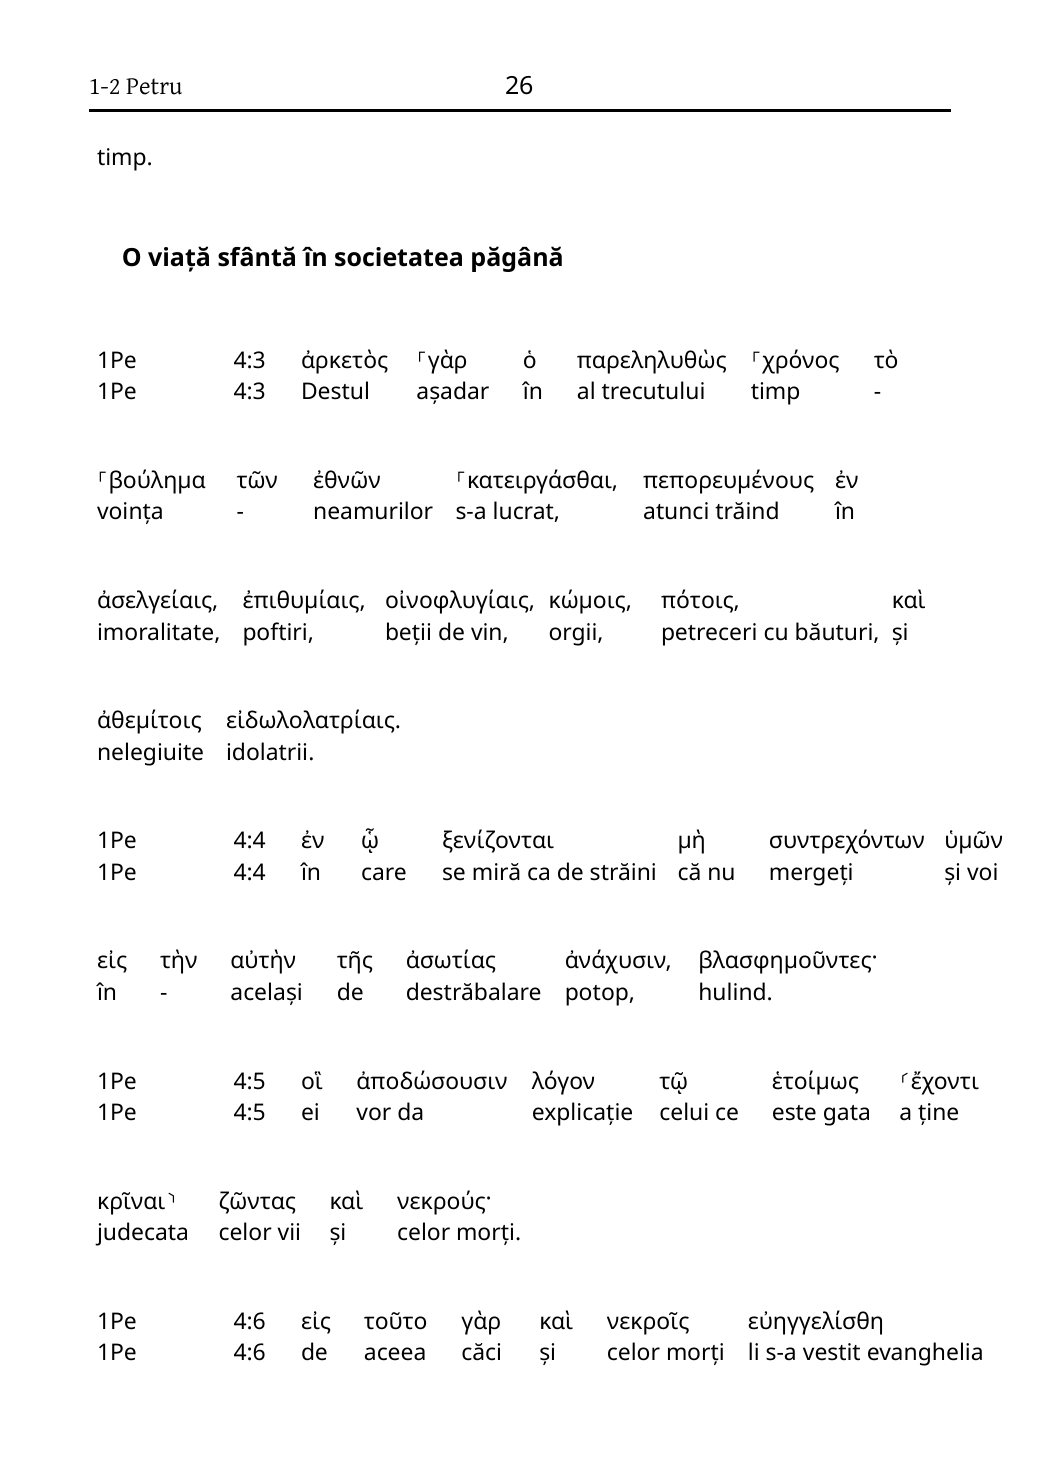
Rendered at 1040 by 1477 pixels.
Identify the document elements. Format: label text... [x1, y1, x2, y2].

table_cell - [869, 375, 928, 406]
table_cell ἐν [831, 464, 891, 495]
table_cell de [297, 1336, 359, 1367]
table_header [457, 1274, 535, 1305]
table_cell în [93, 976, 156, 1007]
table_cell de [333, 976, 401, 1007]
table_cell li s-a vestit evanghelia [744, 1336, 994, 1367]
table_cell ἀνάχυσιν, [560, 945, 694, 976]
table_cell explicație [528, 1096, 655, 1127]
table_header [238, 553, 381, 584]
table_cell hulind. [694, 976, 889, 1007]
table_header [940, 793, 1031, 824]
table_cell 4:4 [229, 824, 297, 856]
table_header [765, 793, 940, 824]
table_header [93, 1274, 229, 1305]
table_cell se miră ca de străini [438, 856, 673, 887]
table_header [229, 793, 297, 824]
table_cell εἰς [93, 945, 156, 976]
table_header [229, 313, 297, 344]
table_cell πεπορευμένους [639, 464, 831, 495]
table_cell judecata [93, 1216, 214, 1247]
table_cell ἀρκετὸς [297, 344, 412, 375]
table_header [869, 313, 928, 344]
table_cell ⸂ἔχοντι [895, 1065, 1006, 1096]
table_cell τῶν [232, 464, 309, 495]
table_cell 4:6 [229, 1305, 297, 1336]
table_header [352, 1033, 527, 1064]
table_header [768, 1033, 895, 1064]
table_cell ὑμῶν [940, 824, 1031, 856]
table_cell οἰνοφλυγίαις, [381, 584, 544, 615]
table_cell așadar [412, 375, 518, 406]
table_cell παρεληλυθὼς [573, 344, 746, 375]
table_header [222, 673, 409, 704]
table_cell celor morți [603, 1336, 743, 1367]
table_cell 1Pe [93, 375, 229, 406]
table_cell a ține [895, 1096, 1006, 1127]
table_cell același [226, 976, 332, 1007]
table_cell ἀποδώσουσιν [352, 1065, 527, 1096]
table_header [888, 553, 955, 584]
table_cell timp [746, 375, 869, 406]
table_cell petreceri cu băuturi, [657, 615, 887, 647]
table_header [93, 1033, 229, 1064]
table_cell imoralitate, [93, 615, 238, 647]
table_cell εἰδωλολατρίαις. [222, 704, 409, 736]
subtitle O viață sfântă în societatea păgână [92, 240, 948, 274]
table_cell λόγον [528, 1065, 655, 1096]
table_cell γὰρ [457, 1305, 535, 1336]
table_header [297, 313, 412, 344]
table_header [229, 1274, 297, 1305]
table_cell 4:3 [229, 375, 297, 406]
table_cell atunci trăind [639, 495, 831, 527]
table_header [297, 793, 357, 824]
table_header [655, 1033, 767, 1064]
table_cell ἐπιθυμίαις, [238, 584, 381, 615]
table_header [309, 433, 451, 464]
table_cell ζῶντας [214, 1185, 325, 1216]
table_cell ⸀κατειργάσθαι, [451, 464, 639, 495]
table_cell ξενίζονται [438, 824, 673, 856]
table_cell ⸀βούλημα [93, 464, 232, 495]
table_cell al trecutului [573, 375, 746, 406]
table_header [831, 433, 891, 464]
table_header [297, 1274, 359, 1305]
table_header [639, 433, 831, 464]
table_cell este gata [768, 1096, 895, 1127]
table_cell 1Pe [93, 344, 229, 375]
table_cell ἑτοίμως [768, 1065, 895, 1096]
table_cell 4:3 [229, 344, 297, 375]
table_cell 1Pe [93, 1305, 229, 1336]
table_header [93, 553, 238, 584]
table_cell 1Pe [93, 824, 229, 856]
table_cell potop, [560, 976, 694, 1007]
table_cell εἰς [297, 1305, 359, 1336]
table_header [381, 553, 544, 584]
table_cell voința [93, 495, 232, 527]
table_cell καὶ [325, 1185, 393, 1216]
table_cell 4:5 [229, 1065, 297, 1096]
table_header [451, 433, 639, 464]
table_cell căci [457, 1336, 535, 1367]
table_cell 4:6 [229, 1336, 297, 1367]
table_cell ei [297, 1096, 352, 1127]
table_cell καὶ [888, 584, 955, 615]
table_header [746, 313, 869, 344]
table_cell și [535, 1336, 602, 1367]
table_cell ⸀γὰρ [412, 344, 518, 375]
table_cell ἀσωτίας [401, 945, 560, 976]
table_cell εὐηγγελίσθη [744, 1305, 994, 1336]
table_cell celor morți. [393, 1216, 539, 1247]
table_cell καὶ [535, 1305, 602, 1336]
table_cell νεκρούς· [393, 1185, 539, 1216]
table_header [214, 1154, 325, 1185]
table_cell οἳ [297, 1065, 352, 1096]
table_header [519, 313, 572, 344]
table_cell τὸ [869, 344, 928, 375]
table_cell ἐν [297, 824, 357, 856]
table_cell 1Pe [93, 1065, 229, 1096]
table_header [357, 793, 438, 824]
table_cell κρῖναι⸃ [93, 1185, 214, 1216]
table_cell în [519, 375, 572, 406]
table_cell s-a lucrat, [451, 495, 639, 527]
table_header [401, 913, 560, 944]
table_header [895, 1033, 1006, 1064]
table_cell poftiri, [238, 615, 381, 647]
table_cell în [831, 495, 891, 527]
table_header [694, 913, 889, 944]
table_cell și voi [940, 856, 1031, 887]
table_header [393, 1154, 539, 1185]
table_header [535, 1274, 602, 1305]
table_cell πότοις, [657, 584, 887, 615]
table_header [560, 913, 694, 944]
table_cell κώμοις, [544, 584, 657, 615]
table_cell celor vii [214, 1216, 325, 1247]
table_header [744, 1274, 994, 1305]
table_cell idolatrii. [222, 736, 409, 767]
table_header [657, 553, 887, 584]
table_cell μὴ [673, 824, 764, 856]
table_cell τοῦτο [360, 1305, 457, 1336]
table_header [603, 1274, 743, 1305]
table_header [229, 1033, 297, 1064]
table_cell ἐθνῶν [309, 464, 451, 495]
table_cell care [357, 856, 438, 887]
table_cell ἀσελγείαις, [93, 584, 238, 615]
table_header [93, 913, 156, 944]
table_header [93, 433, 232, 464]
table_header [438, 793, 673, 824]
table_header [156, 913, 226, 944]
table_header [93, 673, 222, 704]
table_cell 1Pe [93, 856, 229, 887]
table_cell βλασφημοῦντες· [694, 945, 889, 976]
table_header [673, 793, 764, 824]
table_cell ⸀χρόνος [746, 344, 869, 375]
table_cell ἀθεμίτοις [93, 704, 222, 736]
table_cell nelegiuite [93, 736, 222, 767]
table_cell neamurilor [309, 495, 451, 527]
table_cell τῆς [333, 945, 401, 976]
table_cell că nu [673, 856, 764, 887]
table_cell νεκροῖς [603, 1305, 743, 1336]
table_header [528, 1033, 655, 1064]
table_cell αὐτὴν [226, 945, 332, 976]
table_cell ὁ [519, 344, 572, 375]
table_header [325, 1154, 393, 1185]
table_header [232, 433, 309, 464]
table_cell aceea [360, 1336, 457, 1367]
table_cell 4:5 [229, 1096, 297, 1127]
table_header [573, 313, 746, 344]
table_cell - [232, 495, 309, 527]
table_cell ᾧ [357, 824, 438, 856]
table_cell vor da [352, 1096, 527, 1127]
table_header [297, 1033, 352, 1064]
table_header [93, 313, 229, 344]
table_cell și [325, 1216, 393, 1247]
table_cell 1Pe [93, 1336, 229, 1367]
table_cell τὴν [156, 945, 226, 976]
table_header [333, 913, 401, 944]
table_header [226, 913, 332, 944]
table_cell orgii, [544, 615, 657, 647]
table_cell 4:4 [229, 856, 297, 887]
table_cell τῷ [655, 1065, 767, 1096]
table_cell și [888, 615, 955, 647]
table_cell celui ce [655, 1096, 767, 1127]
table_header [412, 313, 518, 344]
table_header [360, 1274, 457, 1305]
table_cell mergeți [765, 856, 940, 887]
table_cell 1Pe [93, 1096, 229, 1127]
table_cell timp. [93, 141, 205, 172]
table_header [93, 1154, 214, 1185]
table_header [93, 793, 229, 824]
table_cell συντρεχόντων [765, 824, 940, 856]
table_cell destrăbalare [401, 976, 560, 1007]
table_header [544, 553, 657, 584]
table_cell beții de vin, [381, 615, 544, 647]
table_cell în [297, 856, 357, 887]
table_cell - [156, 976, 226, 1007]
table_cell Destul [297, 375, 412, 406]
